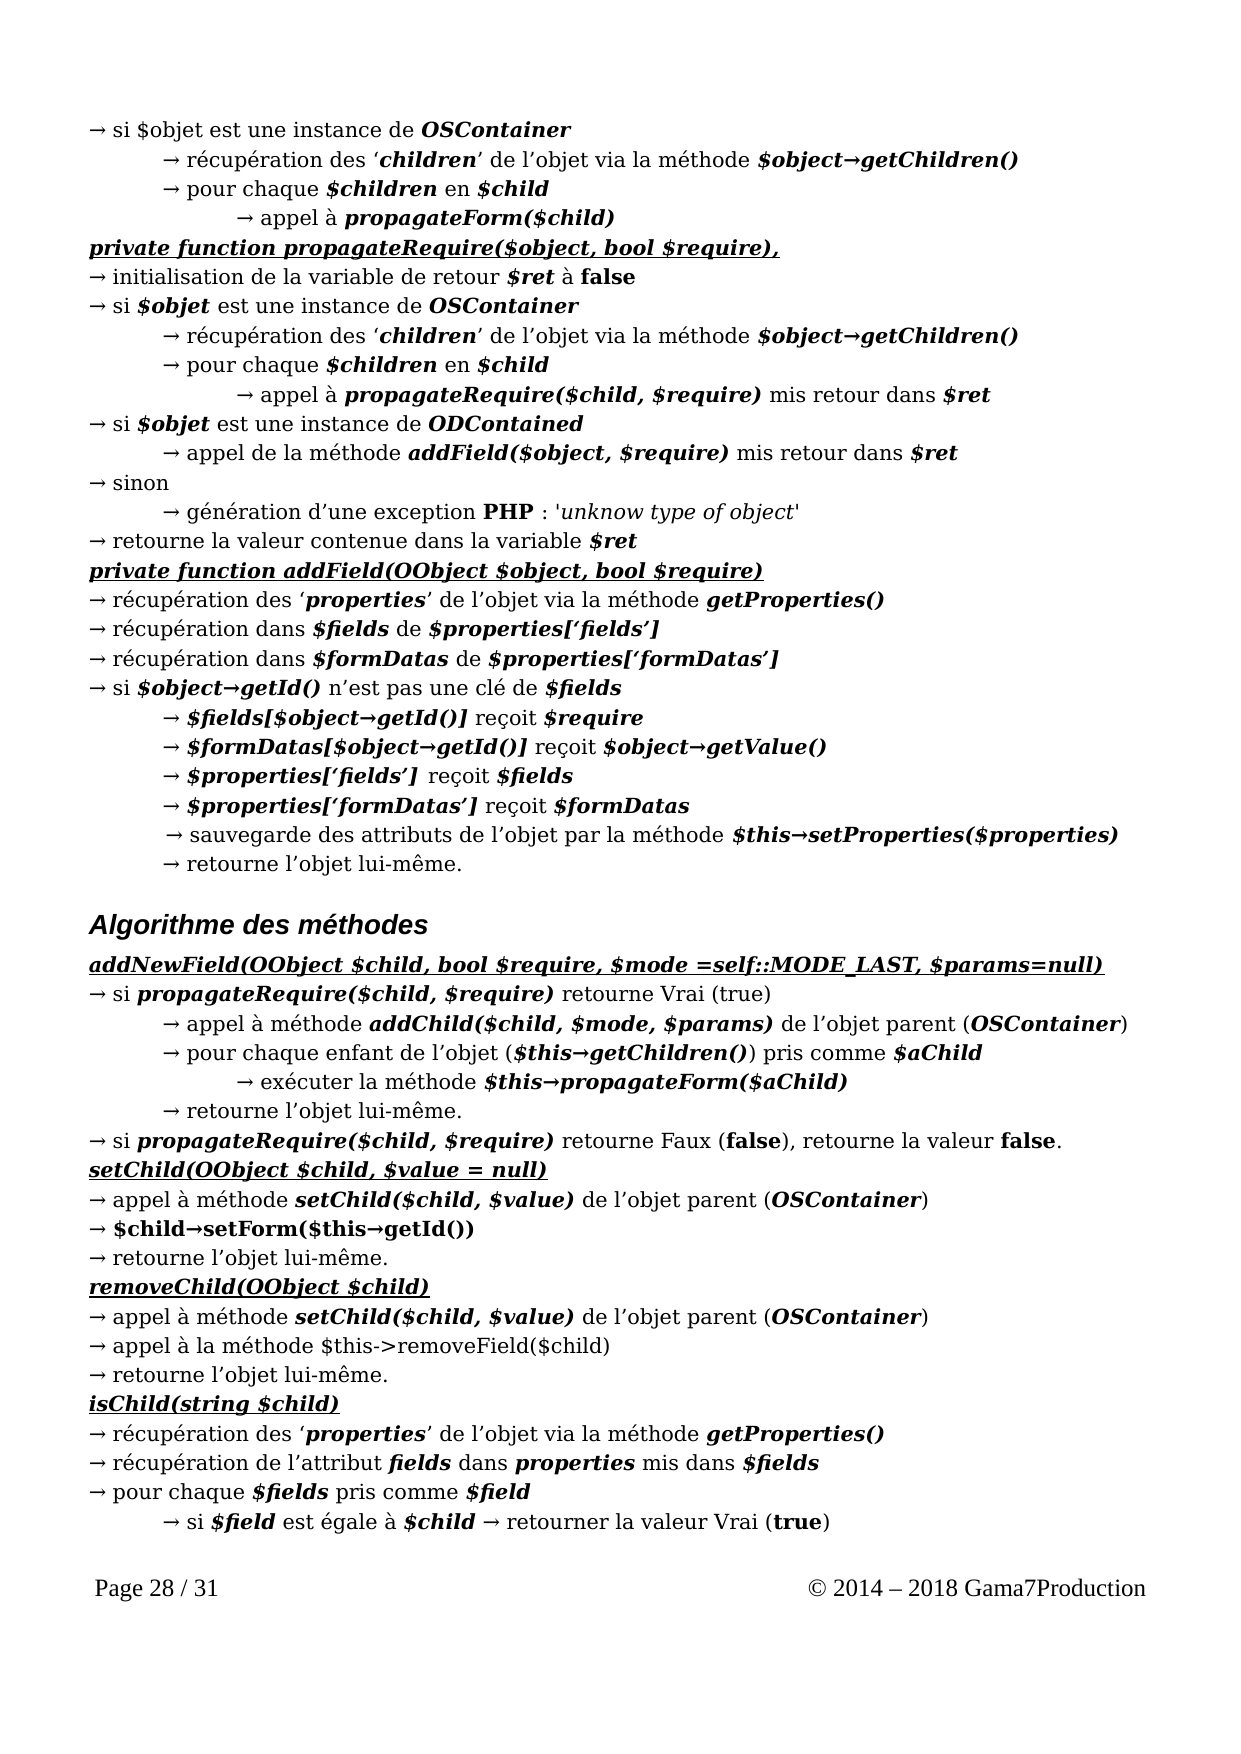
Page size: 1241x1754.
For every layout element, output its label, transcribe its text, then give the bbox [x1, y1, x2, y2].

text → sinon [88, 471, 1152, 495]
text → appel à méthode setChild($child, $value) de l’objet parent (OSContainer) [88, 1187, 1152, 1212]
text → appel à la méthode $this->removeField($child) [88, 1334, 1152, 1358]
text → récupération dans $fields de $properties[‘fields’] [88, 617, 1152, 642]
text setChild(OObject $child, $value = null) [88, 1158, 1152, 1182]
text → récupération de l’attribut fields dans properties mis dans $fields [88, 1451, 1152, 1475]
text → récupération des ‘properties’ de l’objet via la méthode getProperties() [88, 588, 1152, 612]
text → retourne l’objet lui-même. [88, 1099, 1152, 1124]
text isChild(string $child) [88, 1392, 1152, 1417]
text → si $field est égale à $child → retourner la valeur Vrai (true) [88, 1509, 1152, 1534]
text → pour chaque $children en $child [88, 177, 1152, 201]
text private function propagateRequire($object, bool $require), [88, 236, 1152, 260]
text → sauvegarde des attributs de l’objet par la méthode $this→setProperties($properties) [165, 823, 1152, 847]
text → appel à propagateForm($child) [88, 206, 1152, 231]
text → $formDatas[$object→getId()] reçoit $object→getValue() [88, 735, 1152, 759]
text → $properties[‘formDatas’] reçoit $formDatas [88, 793, 1152, 818]
text → si $objet est une instance de OSContainer [88, 294, 1152, 319]
text → $fields[$object→getId()] reçoit $require [88, 705, 1152, 730]
text → retourne l’objet lui-même. [88, 852, 1152, 876]
text → pour chaque $fields pris comme $field [88, 1480, 1152, 1505]
subtitle Algorithme des méthodes [88, 908, 1152, 940]
text removeChild(OObject $child) [88, 1275, 1152, 1300]
text → appel à propagateRequire($child, $require) mis retour dans $ret [88, 382, 1152, 407]
text → si $objet est une instance de OSContainer [88, 118, 1152, 143]
text → récupération des ‘children’ de l’objet via la méthode $object→getChildren() [88, 324, 1152, 348]
text → récupération des ‘children’ de l’objet via la méthode $object→getChildren() [88, 147, 1152, 172]
text → retourne l’objet lui-même. [88, 1246, 1152, 1270]
text → retourne l’objet lui-même. [88, 1363, 1152, 1387]
text → récupération dans $formDatas de $properties[‘formDatas’] [88, 647, 1152, 671]
text private function addField(OObject $object, bool $require) [88, 558, 1152, 583]
text → exécuter la méthode $this→propagateForm($aChild) [88, 1070, 1152, 1095]
text → initialisation de la variable de retour $ret à false [88, 265, 1152, 289]
text → si propagateRequire($child, $require) retourne Faux (false), retourne la valeur false. [88, 1129, 1152, 1153]
text → si $objet est une instance de ODContained [88, 412, 1152, 436]
text → si $object→getId() n’est pas une clé de $fields [88, 676, 1152, 700]
text → appel à méthode addChild($child, $mode, $params) de l’objet parent (OSContainer) [88, 1011, 1152, 1036]
text → pour chaque $children en $child [88, 353, 1152, 378]
text → $child→setForm($this→getId()) [88, 1217, 1152, 1241]
text → génération d’une exception PHP : 'unknow type of object' [88, 500, 1152, 524]
text → récupération des ‘properties’ de l’objet via la méthode getProperties() [88, 1421, 1152, 1446]
text → $properties[‘fields’] reçoit $fields [88, 764, 1152, 788]
text → pour chaque enfant de l’objet ($this→getChildren()) pris comme $aChild [88, 1041, 1152, 1065]
text addNewField(OObject $child, bool $require, $mode =self::MODE_LAST, $params=null) [88, 953, 1152, 977]
text → retourne la valeur contenue dans la variable $ret [88, 529, 1152, 553]
text → appel de la méthode addField($object, $require) mis retour dans $ret [88, 441, 1152, 466]
text → si propagateRequire($child, $require) retourne Vrai (true) [88, 982, 1152, 1007]
text → appel à méthode setChild($child, $value) de l’objet parent (OSContainer) [88, 1304, 1152, 1329]
